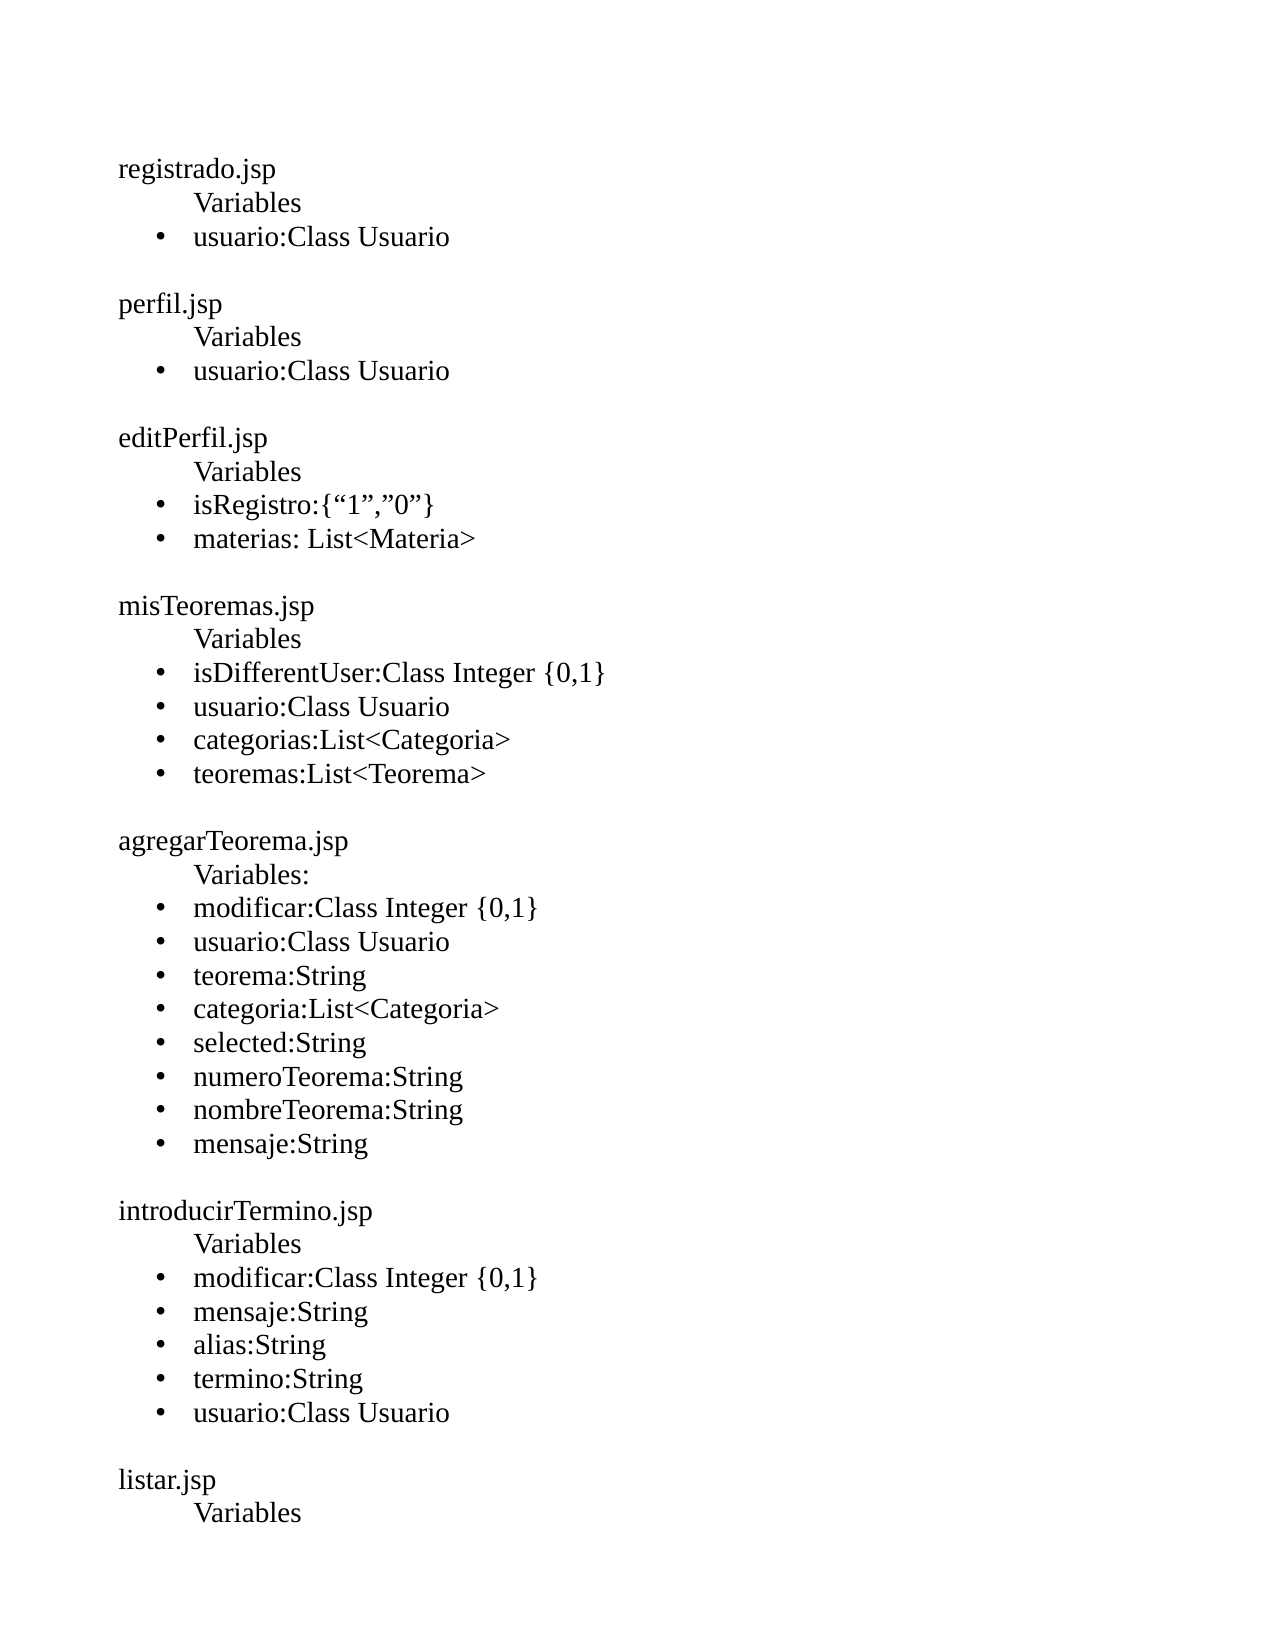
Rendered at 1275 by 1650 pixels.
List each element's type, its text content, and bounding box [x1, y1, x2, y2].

text agregarTeorema.jsp [118, 823, 1157, 857]
list termino:String [156, 1361, 1157, 1395]
text editPerfil.jsp [118, 420, 1157, 454]
list nombreTeorema:String [156, 1092, 1157, 1126]
list teorema:String [156, 958, 1157, 991]
list categoria:List<Categoria> [156, 991, 1157, 1025]
list Variables [156, 622, 1157, 655]
list isDifferentUser:Class Integer {0,1} [156, 655, 1157, 689]
list usuario:Class Usuario [156, 219, 1157, 252]
list modificar:Class Integer {0,1} [156, 1260, 1157, 1294]
list mensaje:String [156, 1294, 1157, 1327]
list Variables: [156, 857, 1157, 890]
list usuario:Class Usuario [156, 1395, 1157, 1428]
text listar.jsp [118, 1462, 1157, 1496]
list selected:String [156, 1025, 1157, 1059]
list Variables [156, 319, 1157, 353]
list usuario:Class Usuario [156, 689, 1157, 722]
list isRegistro:{“1”,”0”} [156, 487, 1157, 521]
list Variables [156, 1227, 1157, 1260]
list modificar:Class Integer {0,1} [156, 890, 1157, 924]
list mensaje:String [156, 1126, 1157, 1159]
list numeroTeorema:String [156, 1059, 1157, 1092]
list teoremas:List<Teorema> [156, 756, 1157, 790]
text registrado.jsp [118, 152, 1157, 185]
list Variables [156, 185, 1157, 219]
text perfil.jsp [118, 286, 1157, 319]
list usuario:Class Usuario [156, 924, 1157, 958]
list alias:String [156, 1327, 1157, 1361]
list usuario:Class Usuario [156, 353, 1157, 387]
list categorias:List<Categoria> [156, 722, 1157, 756]
list Variables [156, 454, 1157, 487]
list Variables [156, 1496, 1157, 1529]
text misTeoremas.jsp [118, 588, 1157, 622]
list materias: List<Materia> [156, 521, 1157, 554]
text introducirTermino.jsp [118, 1193, 1157, 1227]
